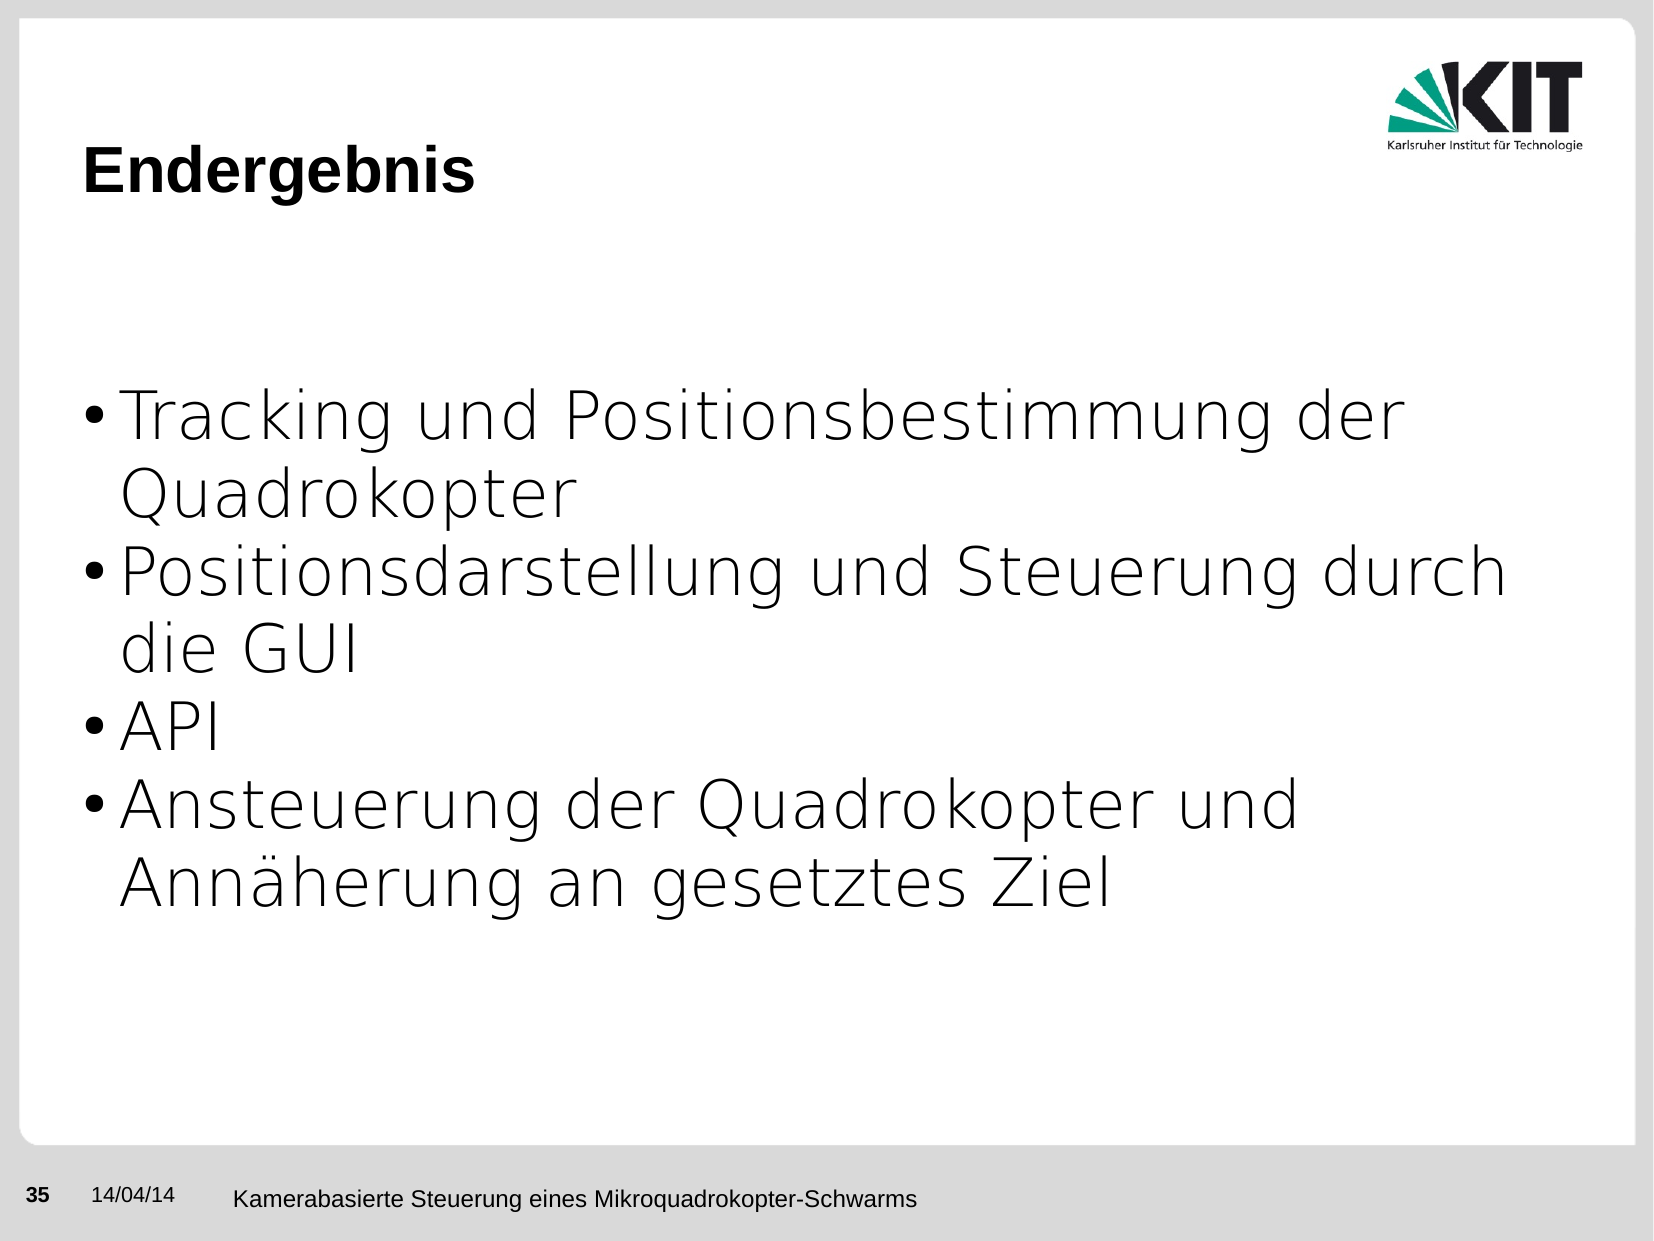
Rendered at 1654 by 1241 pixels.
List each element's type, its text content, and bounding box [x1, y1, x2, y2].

subtitle Tracking und Positionsbestimmung der Quadrokopter Positionsdarstellung und Steuerung durch die GUI API Ansteuerung der Quadrokopter und Annäherung an gesetztes Ziel [82, 290, 1571, 1010]
picture [0, 0, 1654, 1241]
title Endergebnis [82, 49, 1571, 257]
